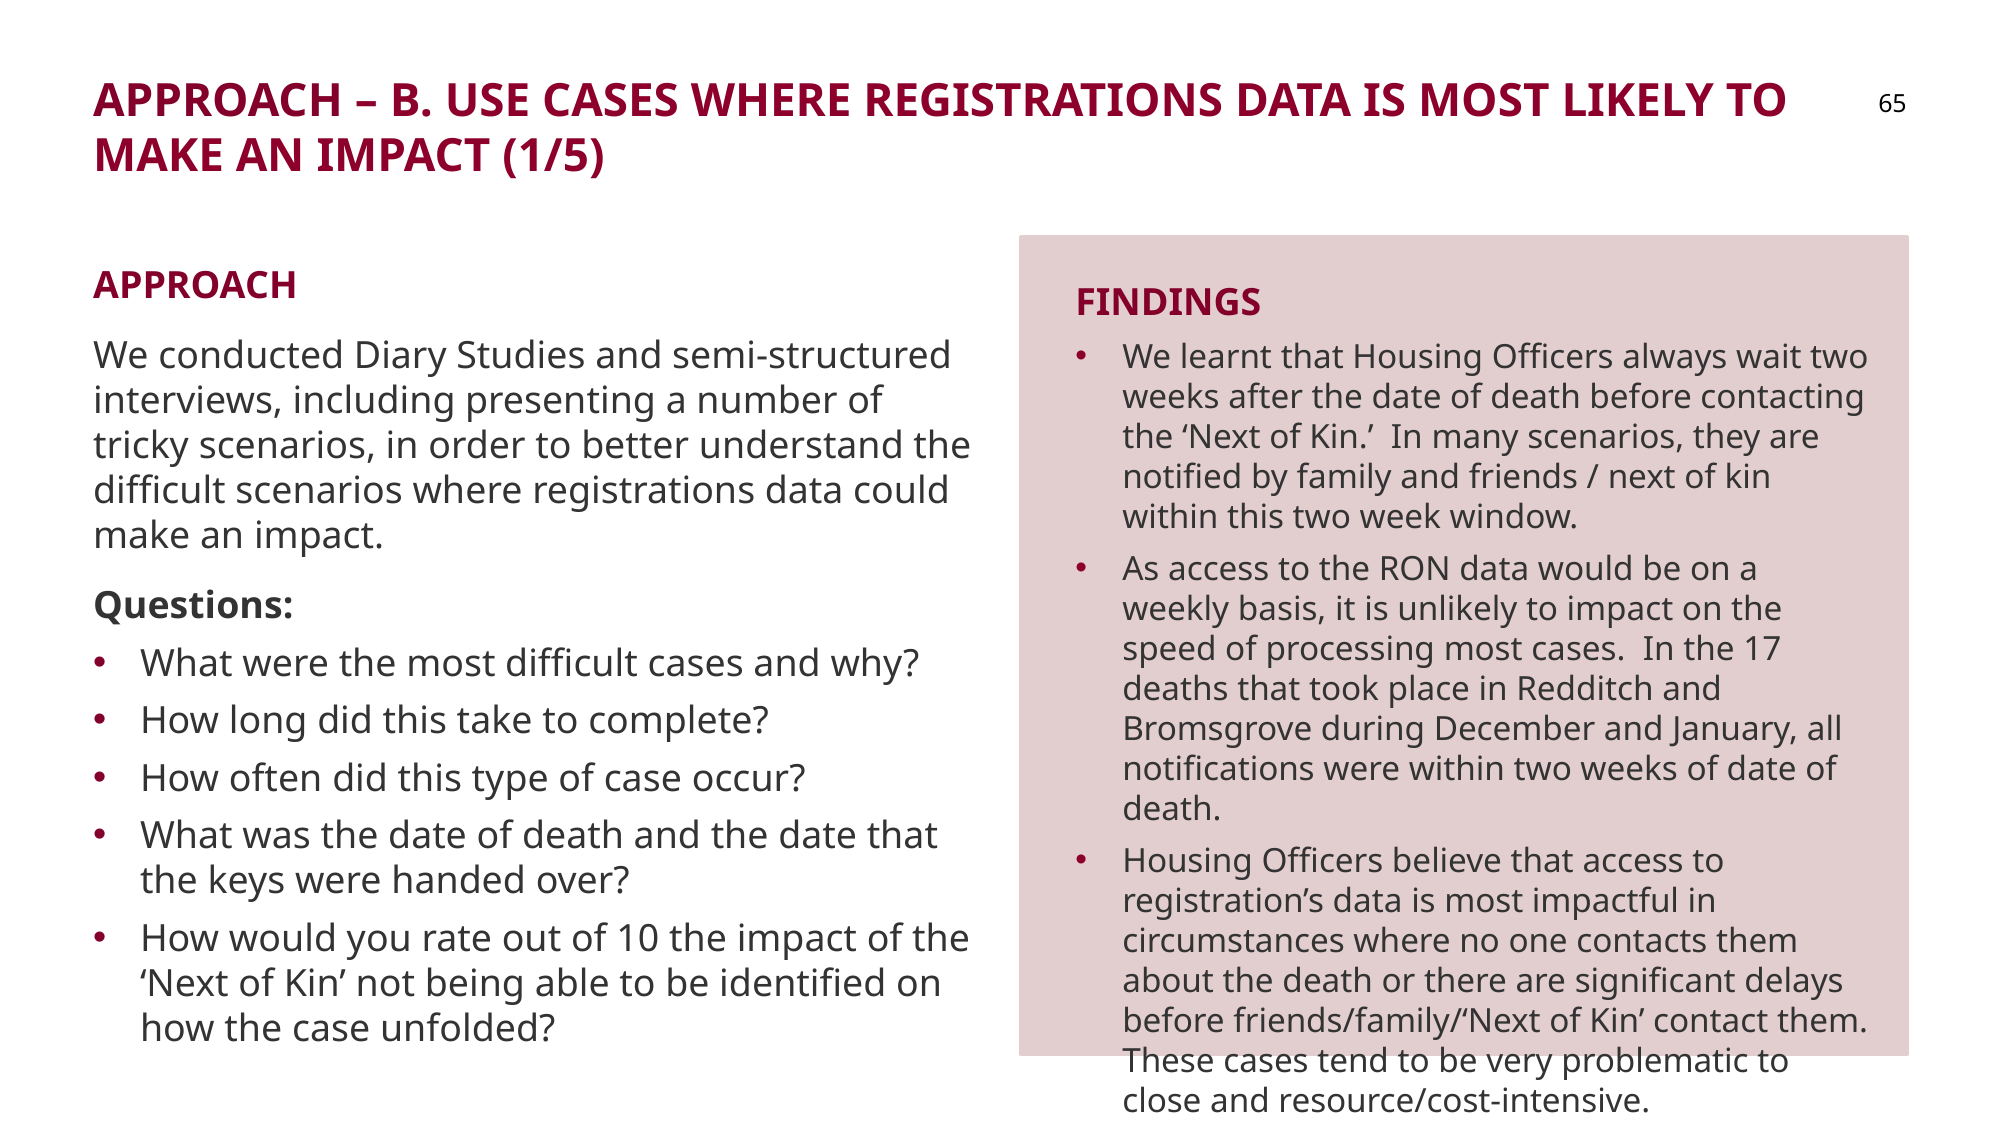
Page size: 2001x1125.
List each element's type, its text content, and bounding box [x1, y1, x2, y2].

list APPROACH We conducted Diary Studies and semi-structured interviews, including presenting a number of tricky scenarios, in order to better understand the difficult scenarios where registrations data could make an impact. Questions: What were the most difficult cases and why? How long did this take to complete? How often did this type of case occur? What was the date of death and the date that the keys were handed over? How would you rate out of 10 the impact of the ‘Next of Kin’ not being able to be identified on how the case unfolded? [93, 261, 979, 1005]
title APPROACH – B. USE CASES WHERE REGISTRATIONS DATA IS MOST LIKELY TO MAKE AN IMPACT (1/5) [93, 70, 1809, 215]
text_box [1021, 237, 1907, 1055]
text_box FINDINGS We learnt that Housing Officers always wait two weeks after the date of death before contacting the ‘Next of Kin.’ In many scenarios, they are notified by family and friends / next of kin within this two week window. As access to the RON data would be on a weekly basis, it is unlikely to impact on the speed of processing most cases. In the 17 deaths that took place in Redditch and Bromsgrove during December and January, all notifications were within two weeks of date of death. Housing Officers believe that access to registration’s data is most impactful in circumstances where no one contacts them about the death or there are significant delays before friends/family/‘Next of Kin’ contact them. These cases tend to be very problematic to close and resource/cost-intensive. [1075, 277, 1873, 1125]
slide_number [1850, 87, 1907, 148]
